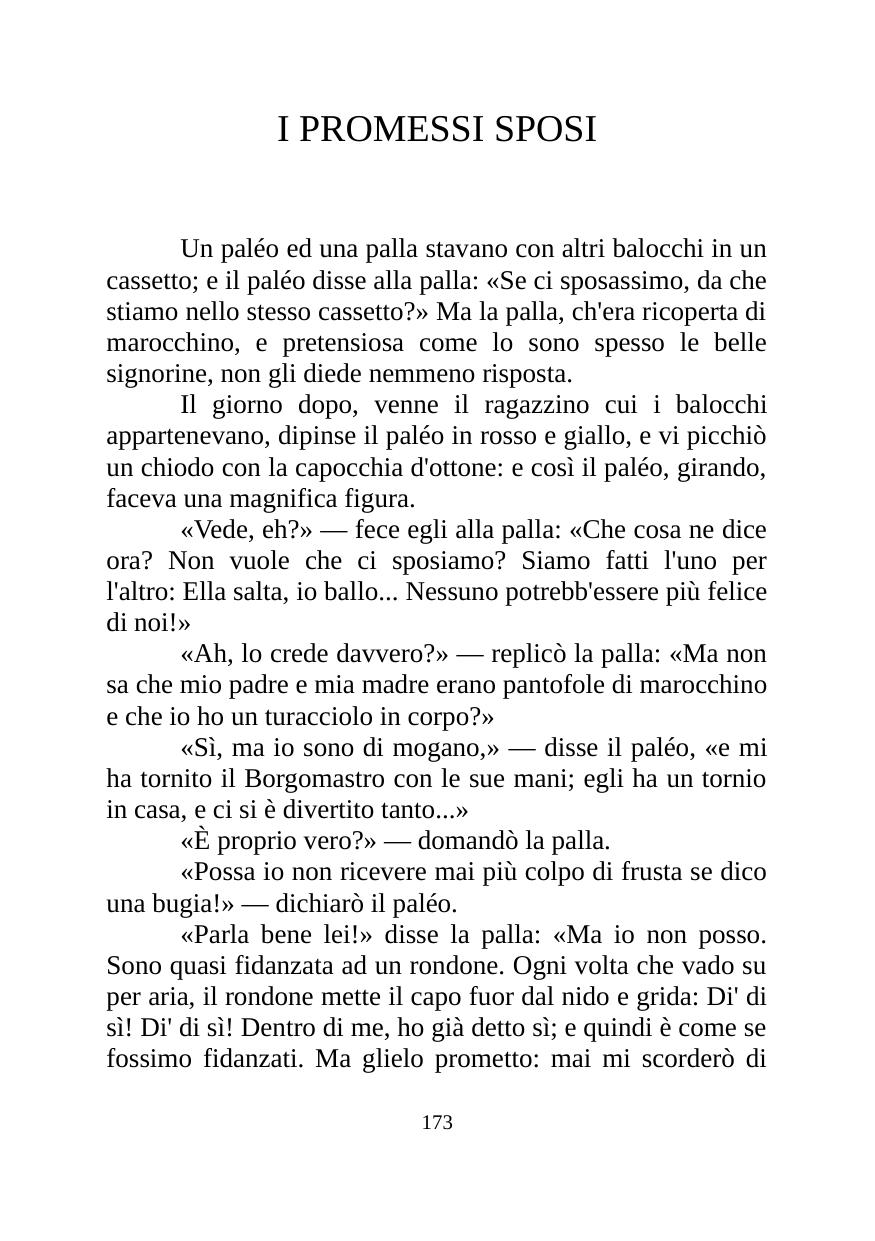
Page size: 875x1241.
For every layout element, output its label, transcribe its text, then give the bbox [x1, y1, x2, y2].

text «Vede, eh?» — fece egli alla palla: «Che cosa ne dice ora? Non vuole che ci sposiamo? Siamo fatti l'uno per l'altro: Ella salta, io ballo... Nessuno potrebb'essere più felice di noi!» [106, 513, 768, 637]
text «Ah, lo crede davvero?» — replicò la palla: «Ma non sa che mio padre e mia madre erano pantofole di marocchino e che io ho un turacciolo in corpo?» [106, 637, 768, 731]
text Un paléo ed una palla stavano con altri balocchi in un cassetto; e il paléo disse alla palla: «Se ci sposassimo, da che stiamo nello stesso cassetto?» Ma la palla, ch'era ricoperta di marocchino, e pretensiosa come lo sono spesso le belle signorine, non gli diede nemmeno risposta. [106, 233, 768, 388]
text «Parla bene lei!» disse la palla: «Ma io non posso. Sono quasi fidanzata ad un rondone. Ogni volta che vado su per aria, il rondone mette il capo fuor dal nido e grida: Di' di sì! Di' di sì! Dentro di me, ho già detto sì; e quindi è come se fossimo fidanzati. Ma glielo prometto: mai mi scorderò di [106, 918, 768, 1073]
text «È proprio vero?» — domandò la palla. [106, 824, 768, 856]
text «Sì, ma io sono di mogano,» — disse il paléo, «e mi ha tornito il Borgomastro con le sue mani; egli ha un tornio in casa, e ci si è divertito tanto...» [106, 731, 768, 824]
text Il giorno dopo, venne il ragazzino cui i balocchi appartenevano, dipinse il paléo in rosso e giallo, e vi picchiò un chiodo con la capocchia d'ottone: e così il paléo, girando, faceva una magnifica figura. [106, 388, 768, 513]
subtitle I PROMESSI SPOSI [106, 106, 768, 150]
text «Possa io non ricevere mai più colpo di frusta se dico una bugia!» — dichiarò il paléo. [106, 856, 768, 918]
